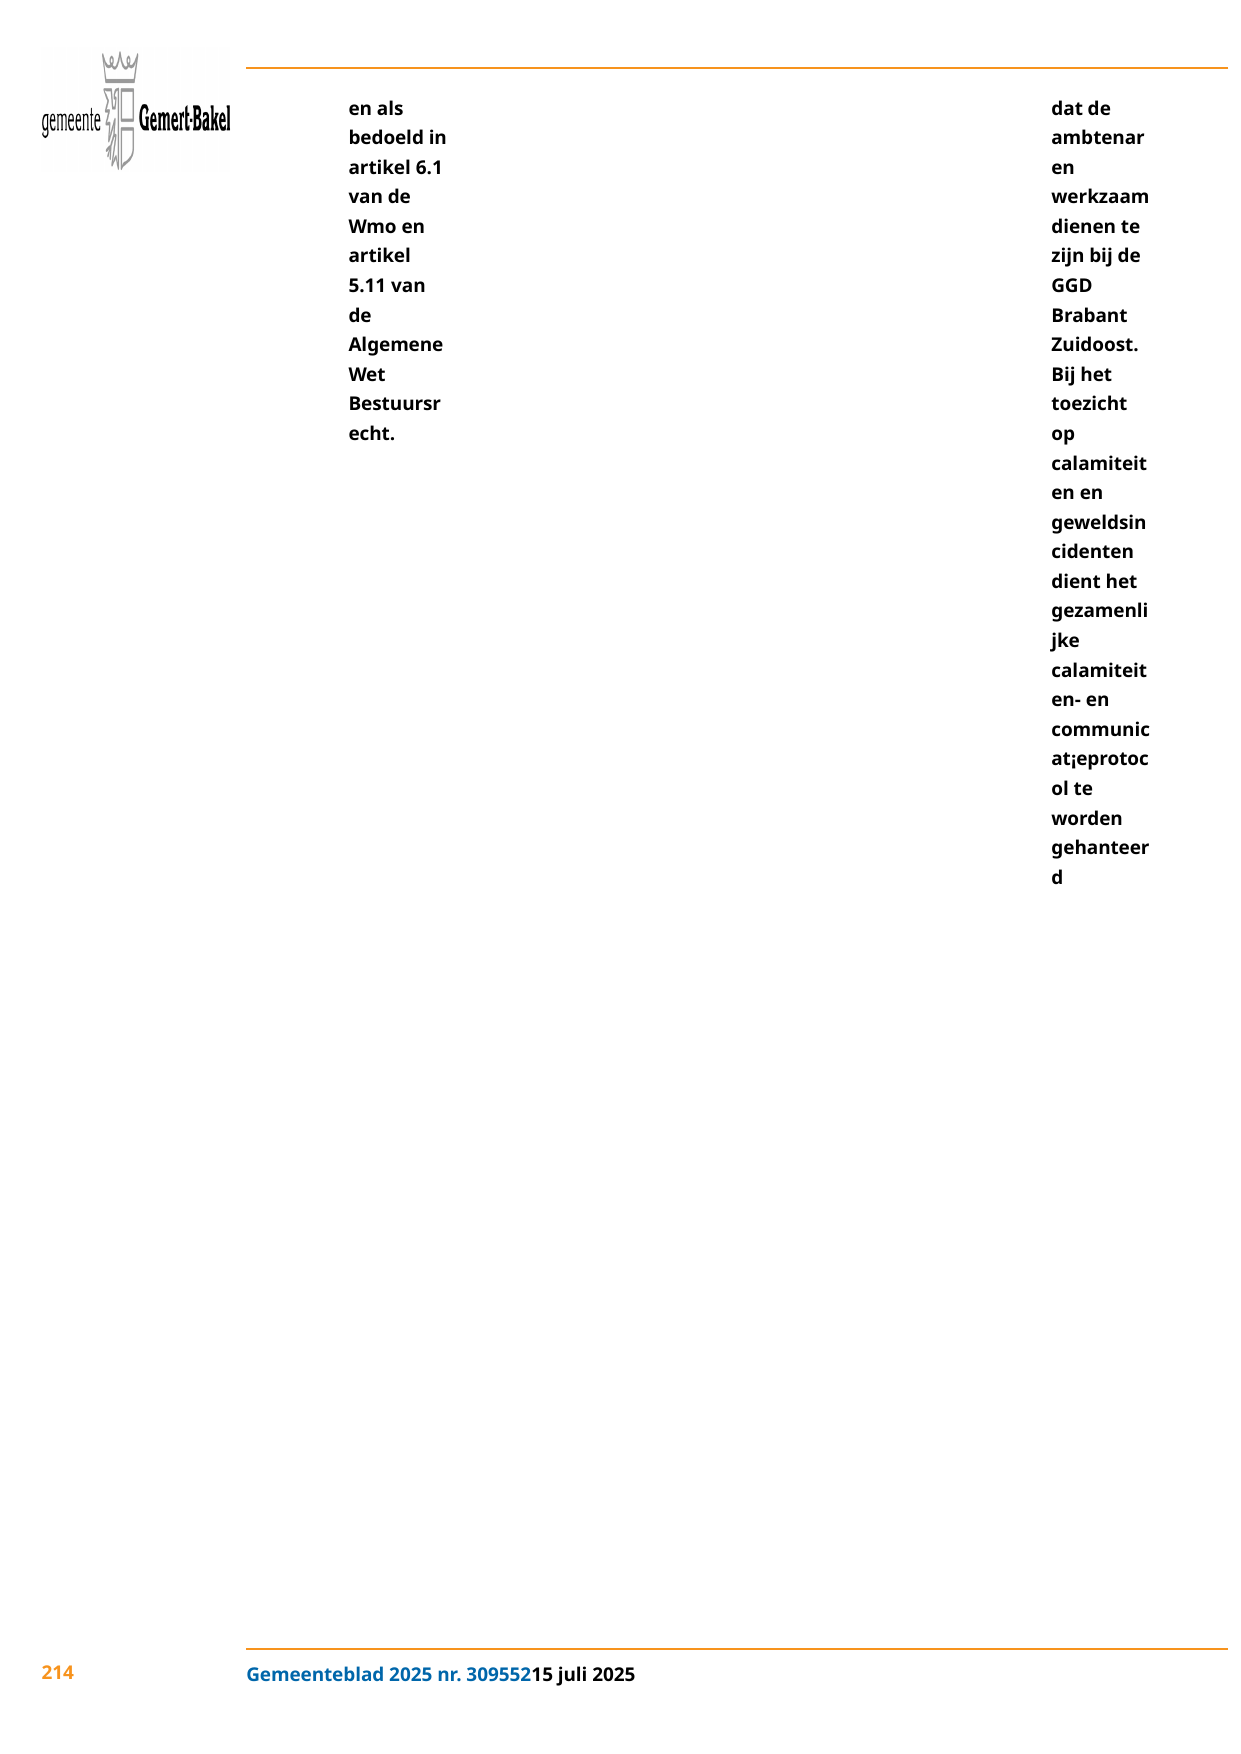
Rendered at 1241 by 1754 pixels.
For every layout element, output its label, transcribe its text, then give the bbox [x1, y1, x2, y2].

table_cell dat de ambtenaren werkzaam dienen te zijn bij de GGD Brabant Zuidoost. Bij het toezicht op calamiteiten en geweldsincidenten dient het gezamenlijke calamiteiten- en communicat¡eprotocol te worden gehanteerd [1051, 95, 1152, 890]
table_cell [248, 95, 348, 890]
table_cell [951, 95, 1051, 890]
table_cell [750, 95, 850, 890]
table_cell [449, 95, 549, 890]
picture [41, 47, 231, 172]
table_cell [850, 95, 951, 890]
table_cell en als bedoeld in artikel 6.1 van de Wmo en artikel 5.11 van de Algemene Wet Bestuursrecht. [348, 95, 449, 890]
table_cell [650, 95, 750, 890]
table_cell [549, 95, 649, 890]
